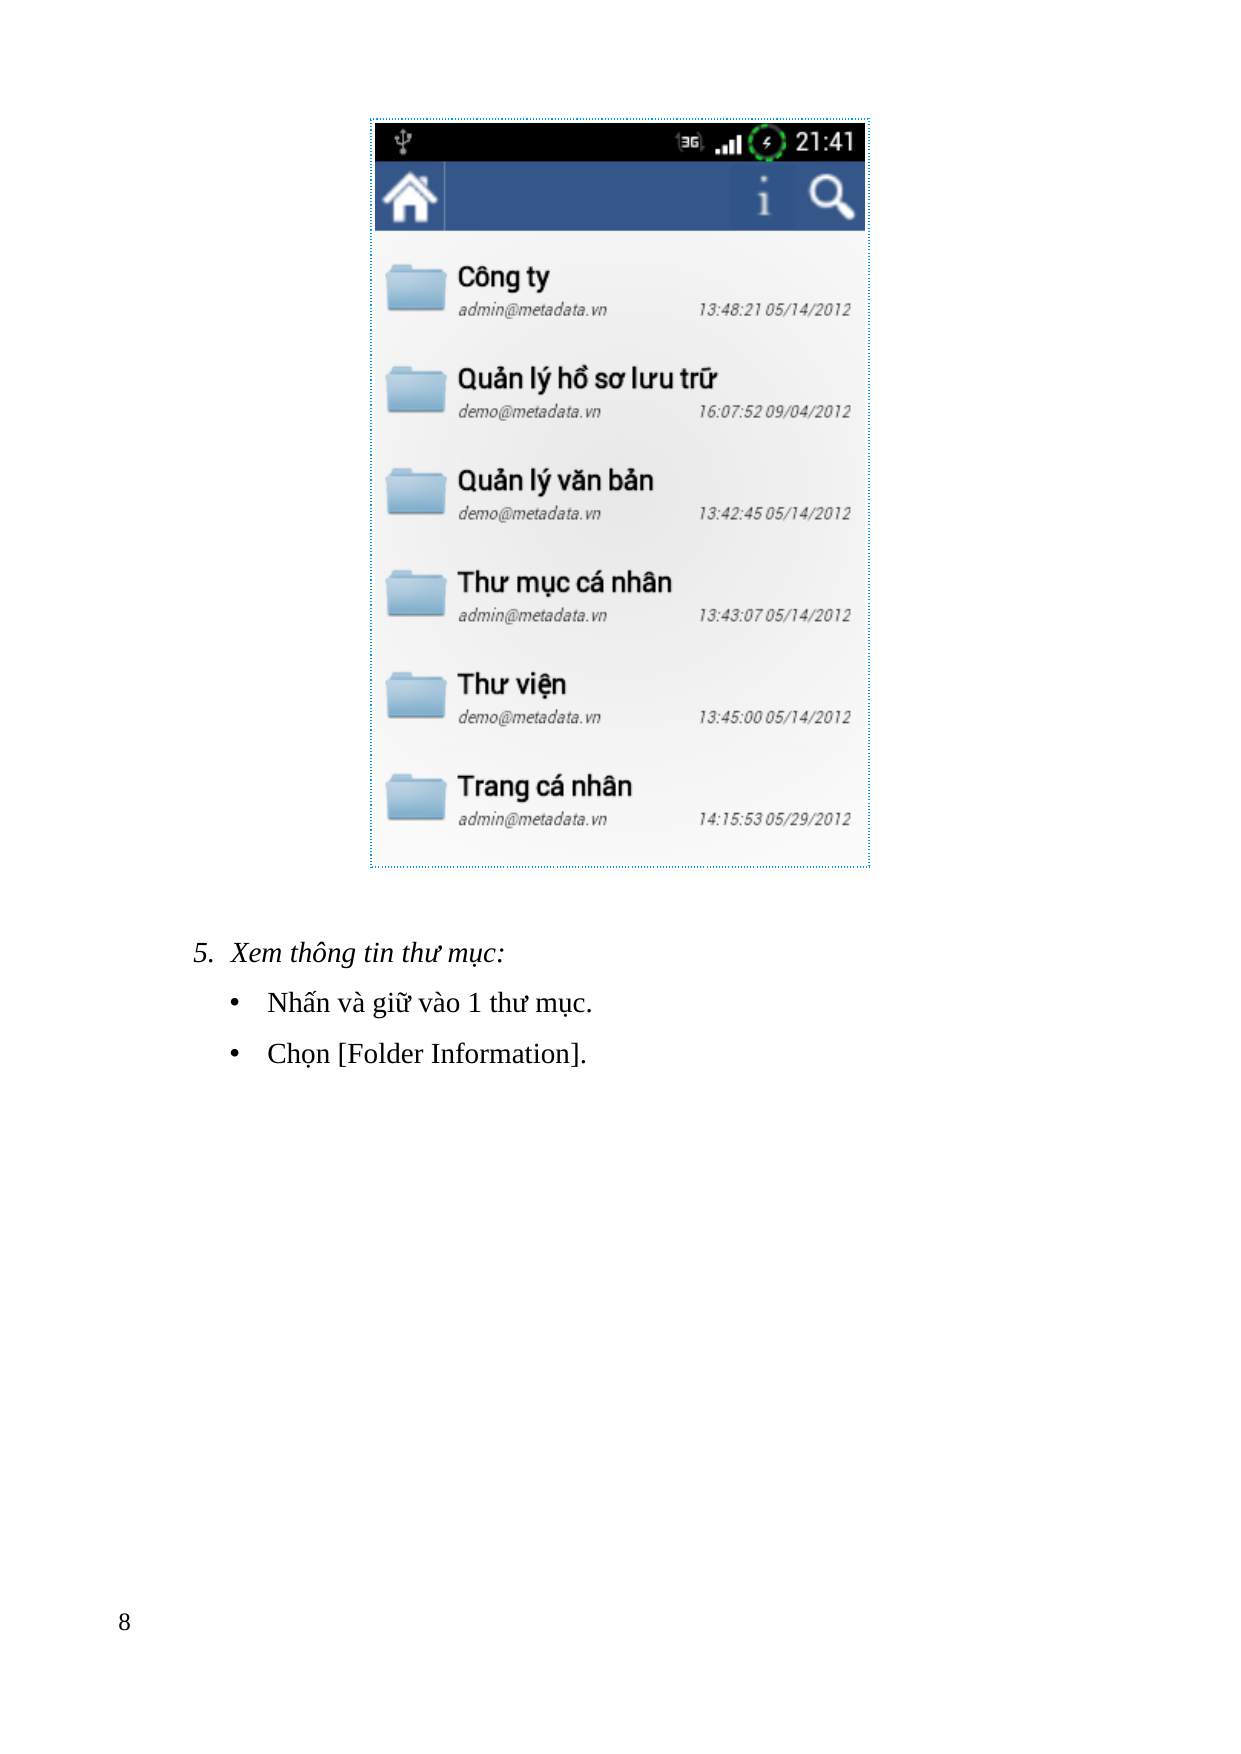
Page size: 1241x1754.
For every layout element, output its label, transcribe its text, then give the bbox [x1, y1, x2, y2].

list Xem thông tin thư mục: [193, 935, 1122, 969]
list Nhấn và giữ vào 1 thư mục. [229, 986, 1122, 1019]
picture [375, 123, 865, 864]
list Chọn [Folder Information]. [229, 1036, 1122, 1069]
